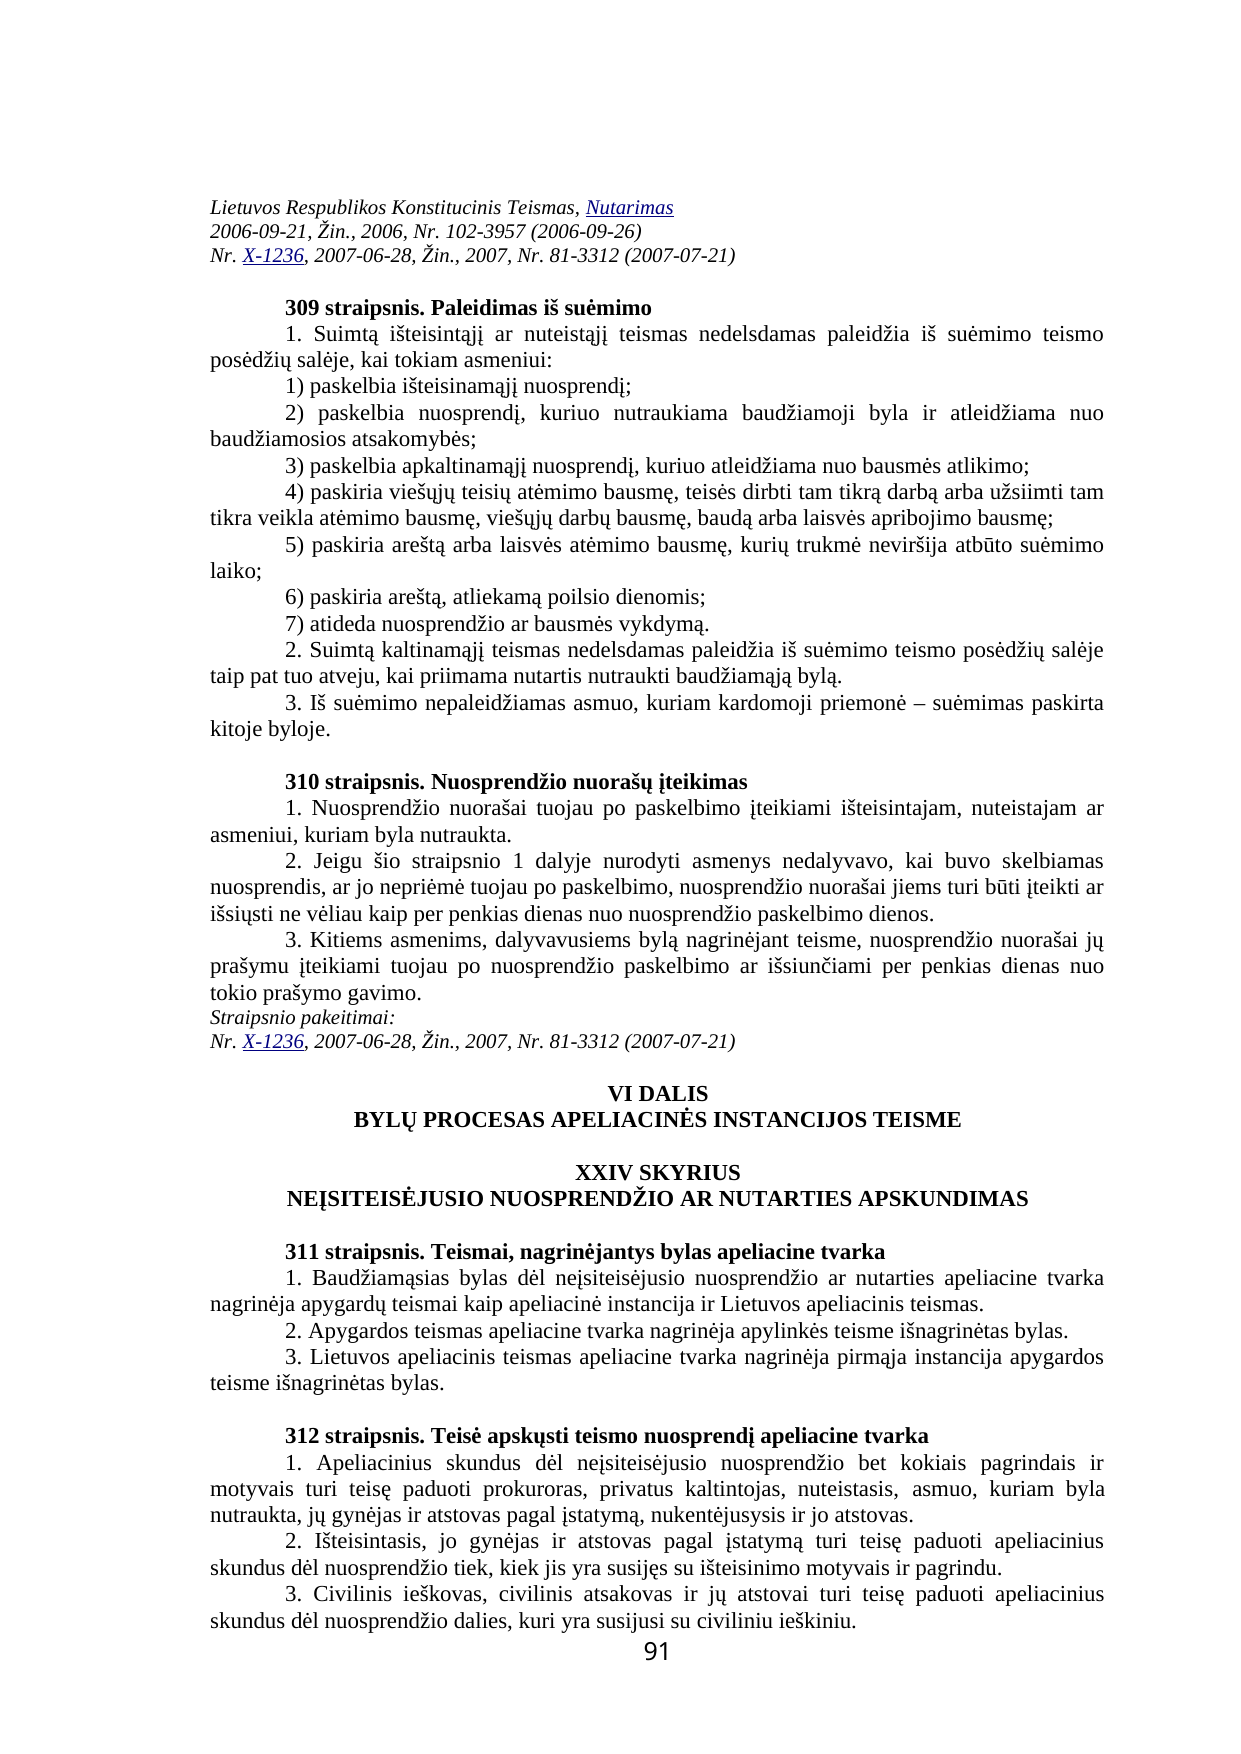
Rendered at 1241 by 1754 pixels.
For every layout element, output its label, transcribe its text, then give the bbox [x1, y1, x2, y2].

text Bylų procesas apeliacinės instancijos teisme [210, 1106, 1106, 1132]
text Neįsiteisėjusio nuosprendžio ar nutarties apskundimas [210, 1185, 1106, 1211]
text 2. Suimtą kaltinamąjį teismas nedelsdamas paleidžia iš suėmimo teismo posėdžių salėje taip pat tuo atveju, kai priimama nutartis nutraukti baudžiamąją bylą. [210, 636, 1106, 689]
text 6) paskiria areštą, atliekamą poilsio dienomis; [210, 583, 1106, 610]
text 1. Apeliacinius skundus dėl neįsiteisėjusio nuosprendžio bet kokiais pagrindais ir motyvais turi teisę paduoti prokuroras, privatus kaltintojas, nuteistasis, asmuo, kuriam byla nutraukta, jų gynėjas ir atstovas pagal įstatymą, nukentėjusysis ir jo atstovas. [210, 1448, 1106, 1528]
text 2. Išteisintasis, jo gynėjas ir atstovas pagal įstatymą turi teisę paduoti apeliacinius skundus dėl nuosprendžio tiek, kiek jis yra susijęs su išteisinimo motyvais ir pagrindu. [210, 1528, 1106, 1580]
text 5) paskiria areštą arba laisvės atėmimo bausmę, kurių trukmė neviršija atbūto suėmimo laiko; [210, 531, 1106, 583]
text 309 straipsnis. Paleidimas iš suėmimo [210, 293, 1106, 320]
text 312 straipsnis. Teisė apskųsti teismo nuosprendį apeliacine tvarka [210, 1422, 1106, 1448]
text 311 straipsnis. Teismai, nagrinėjantys bylas apeliacine tvarka [210, 1238, 1106, 1264]
text 3. Civilinis ieškovas, civilinis atsakovas ir jų atstovai turi teisę paduoti apeliacinius skundus dėl nuosprendžio dalies, kuri yra susijusi su civiliniu ieškiniu. [210, 1580, 1106, 1633]
text 2006-09-21, Žin., 2006, Nr. 102-3957 (2006-09-26) [210, 219, 1106, 243]
text 3. Iš suėmimo nepaleidžiamas asmuo, kuriam kardomoji priemonė – suėmimas paskirta kitoje byloje. [210, 689, 1106, 742]
subtitle XXIV skyrius [210, 1159, 1106, 1185]
text 3. Lietuvos apeliacinis teismas apeliacine tvarka nagrinėja pirmąja instancija apygardos teisme išnagrinėtas bylas. [210, 1343, 1106, 1396]
text 2) paskelbia nuosprendį, kuriuo nutraukiama baudžiamoji byla ir atleidžiama nuo baudžiamosios atsakomybės; [210, 399, 1106, 452]
text 3. Kitiems asmenims, dalyvavusiems bylą nagrinėjant teisme, nuosprendžio nuorašai jų prašymu įteikiami tuojau po nuosprendžio paskelbimo ar išsiunčiami per penkias dienas nuo tokio prašymo gavimo. [210, 926, 1106, 1005]
text 7) atideda nuosprendžio ar bausmės vykdymą. [210, 610, 1106, 636]
text 1. Nuosprendžio nuorašai tuojau po paskelbimo įteikiami išteisintajam, nuteistajam ar asmeniui, kuriam byla nutraukta. [210, 794, 1106, 847]
subtitle 310 straipsnis. Nuosprendžio nuorašų įteikimas [210, 768, 1106, 794]
text Nr. X-1236, 2007-06-28, Žin., 2007, Nr. 81-3312 (2007-07-21) [210, 243, 1106, 267]
text 1) paskelbia išteisinamąjį nuosprendį; [210, 373, 1106, 399]
text Lietuvos Respublikos Konstitucinis Teismas, Nutarimas [210, 195, 1106, 219]
subtitle VI dalis [210, 1079, 1106, 1106]
text 4) paskiria viešųjų teisių atėmimo bausmę, teisės dirbti tam tikrą darbą arba užsiimti tam tikra veikla atėmimo bausmę, viešųjų darbų bausmę, baudą arba laisvės apribojimo bausmę; [210, 478, 1106, 531]
text Nr. X-1236, 2007-06-28, Žin., 2007, Nr. 81-3312 (2007-07-21) [210, 1029, 1106, 1053]
text 3) paskelbia apkaltinamąjį nuosprendį, kuriuo atleidžiama nuo bausmės atlikimo; [210, 452, 1106, 478]
text 1. Suimtą išteisintąjį ar nuteistąjį teismas nedelsdamas paleidžia iš suėmimo teismo posėdžių salėje, kai tokiam asmeniui: [210, 320, 1106, 373]
text 2. Apygardos teismas apeliacine tvarka nagrinėja apylinkės teisme išnagrinėtas bylas. [210, 1317, 1106, 1343]
text Straipsnio pakeitimai: [210, 1005, 1106, 1029]
text 2. Jeigu šio straipsnio 1 dalyje nurodyti asmenys nedalyvavo, kai buvo skelbiamas nuosprendis, ar jo nepriėmė tuojau po paskelbimo, nuosprendžio nuorašai jiems turi būti įteikti ar išsiųsti ne vėliau kaip per penkias dienas nuo nuosprendžio paskelbimo dienos. [210, 847, 1106, 926]
text 1. Baudžiamąsias bylas dėl neįsiteisėjusio nuosprendžio ar nutarties apeliacine tvarka nagrinėja apygardų teismai kaip apeliacinė instancija ir Lietuvos apeliacinis teismas. [210, 1264, 1106, 1317]
